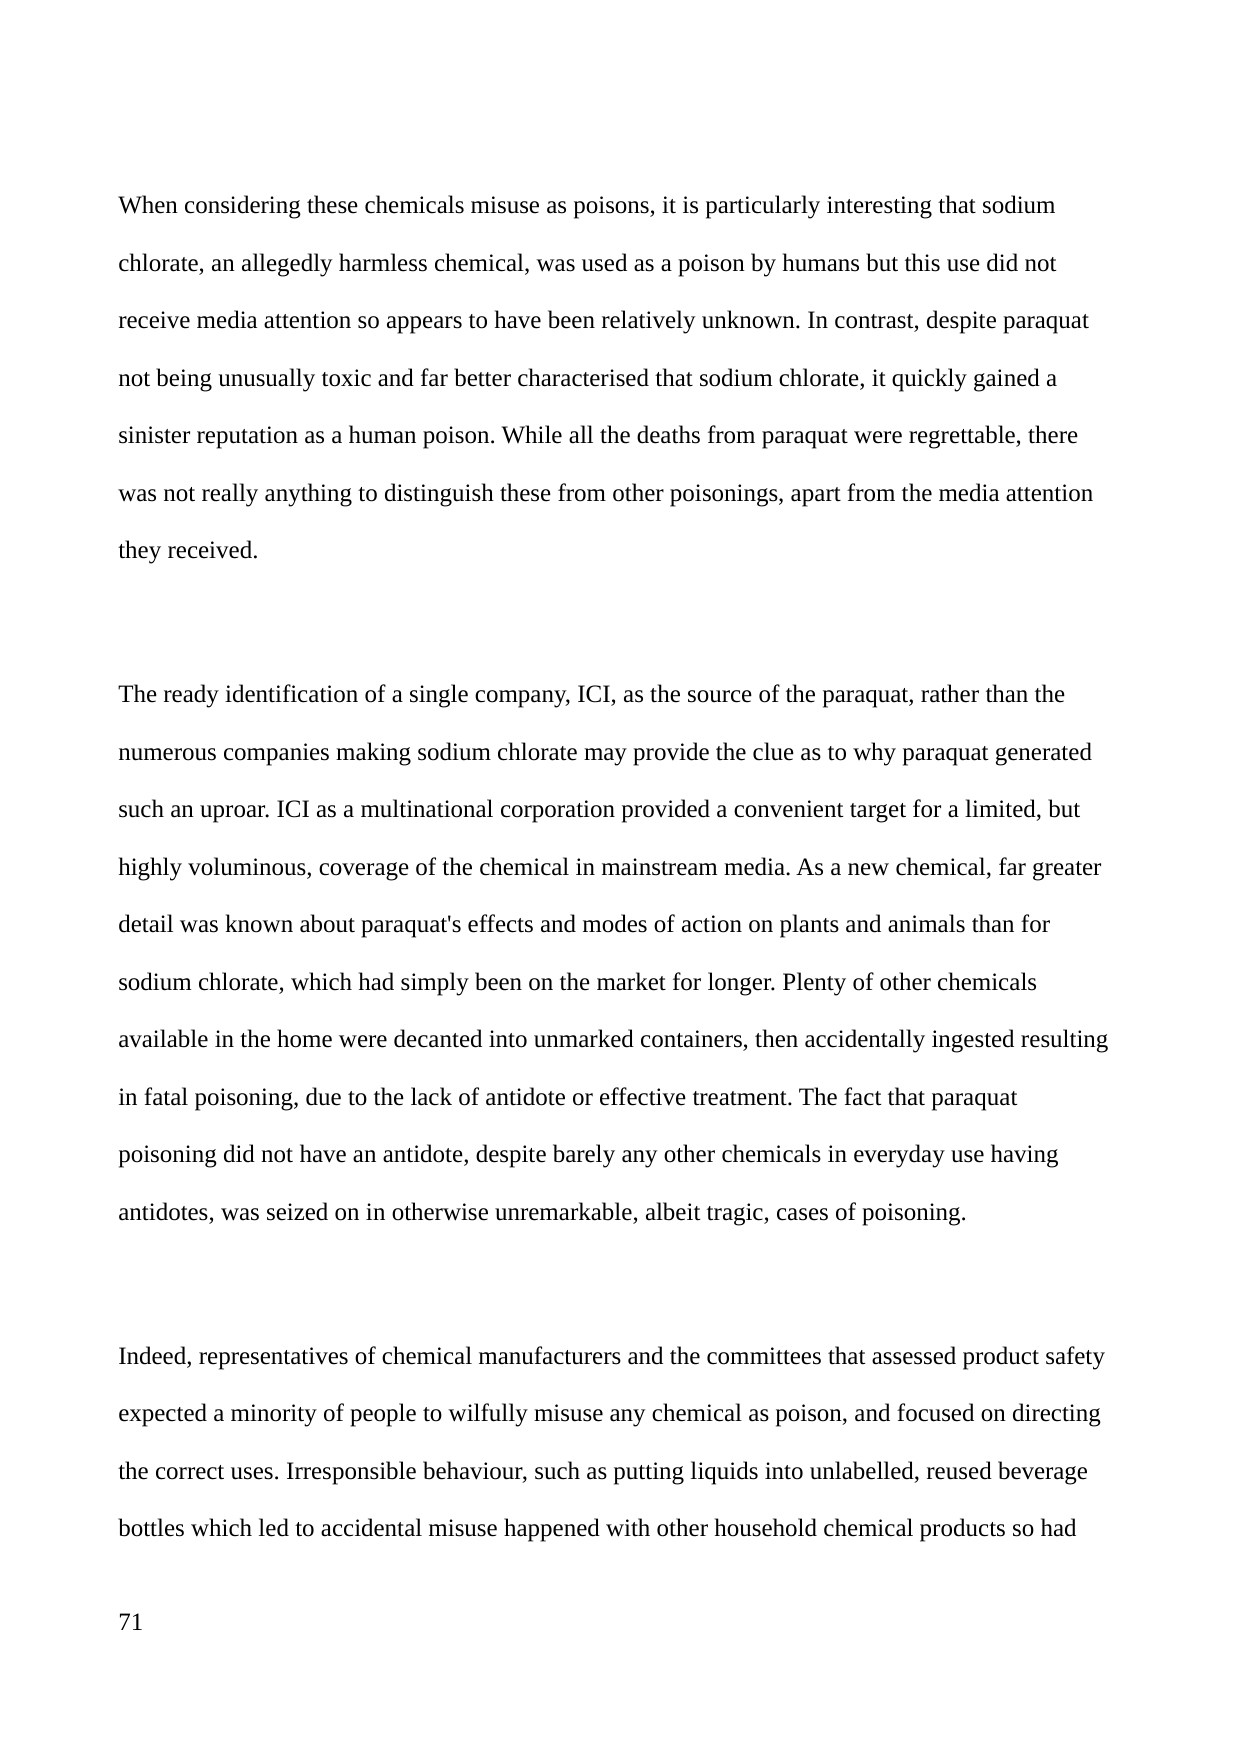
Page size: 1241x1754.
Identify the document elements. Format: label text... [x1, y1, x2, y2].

text Indeed, representatives of chemical manufacturers and the committees that assessed product safety expected a minority of people to wilfully misuse any chemical as poison, and focused on directing the correct uses. Irresponsible behaviour, such as putting liquids into unlabelled, reused beverage bottles which led to accidental misuse happened with other household chemical products so had [118, 1341, 1122, 1542]
text The ready identification of a single company, ICI, as the source of the paraquat, rather than the numerous companies making sodium chlorate may provide the clue as to why paraquat generated such an uproar. ICI as a multinational corporation provided a convenient target for a limited, but highly voluminous, coverage of the chemical in mainstream media. As a new chemical, far greater detail was known about paraquat's effects and modes of action on plants and animals than for sodium chlorate, which had simply been on the market for longer. Plenty of other chemicals available in the home were decanted into unmarked containers, then accidentally ingested resulting in fatal poisoning, due to the lack of antidote or effective treatment. The fact that paraquat poisoning did not have an antidote, despite barely any other chemicals in everyday use having antidotes, was seized on in otherwise unremarkable, albeit tragic, cases of poisoning. [118, 679, 1122, 1226]
text When considering these chemicals misuse as poisons, it is particularly interesting that sodium chlorate, an allegedly harmless chemical, was used as a poison by humans but this use did not receive media attention so appears to have been relatively unknown. In contrast, despite paraquat not being unusually toxic and far better characterised that sodium chlorate, it quickly gained a sinister reputation as a human poison. While all the deaths from paraquat were regrettable, there was not really anything to distinguish these from other poisonings, apart from the media attention they received. [118, 190, 1122, 564]
